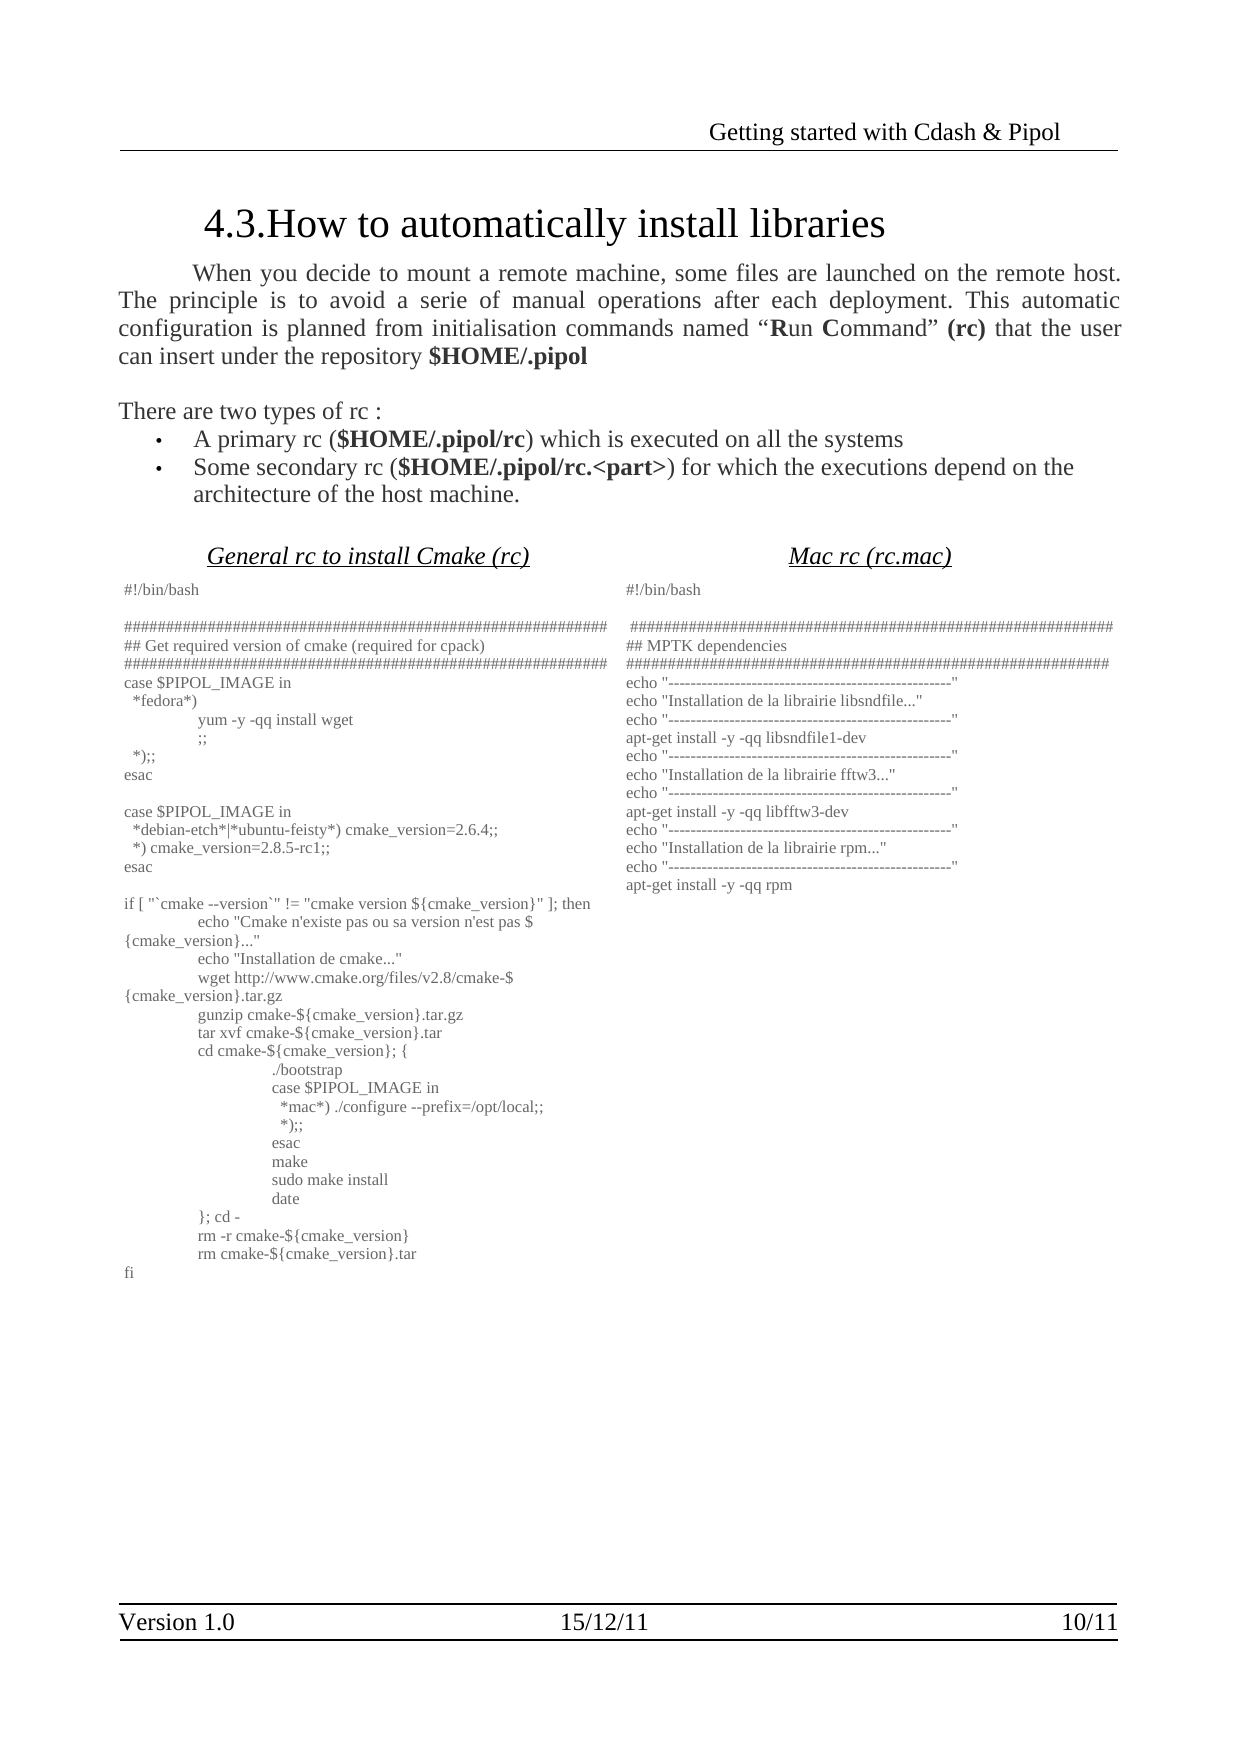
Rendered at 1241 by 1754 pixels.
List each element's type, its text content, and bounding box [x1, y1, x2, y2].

subtitle How to automatically install libraries [193, 200, 1122, 246]
table_cell #!/bin/bash ########################################################## ## Get required version of cmake (required for cpack) ########################################################## case $PIPOL_IMAGE in *fedora*) yum -y -qq install wget ;; *);; esac case $PIPOL_IMAGE in *debian-etch*|*ubuntu-feisty*) cmake_version=2.6.4;; *) cmake_version=2.8.5-rc1;; esac if [ "`cmake --version`" != "cmake version ${cmake_version}" ]; then echo "Cmake n'existe pas ou sa version n'est pas ${cmake_version}..." echo "Installation de cmake..." wget http://www.cmake.org/files/v2.8/cmake-${cmake_version}.tar.gz gunzip cmake-${cmake_version}.tar.gz tar xvf cmake-${cmake_version}.tar cd cmake-${cmake_version}; { ./bootstrap case $PIPOL_IMAGE in *mac*) ./configure --prefix=/opt/local;; *);; esac make sudo make install date }; cd - rm -r cmake-${cmake_version} rm cmake-${cmake_version}.tar fi [118, 575, 620, 1287]
table_header General rc to install Cmake (rc) [118, 536, 620, 575]
text When you decide to mount a remote machine, some files are launched on the remote host. The principle is to avoid a serie of manual operations after each deployment. This automatic configuration is planned from initialisation commands named “Run Command” (rc) that the user can insert under the repository $HOME/.pipol [118, 259, 1122, 370]
list A primary rc ($HOME/.pipol/rc) which is executed on all the systems [156, 425, 1122, 453]
text There are two types of rc : [118, 397, 1122, 425]
table_header Mac rc (rc.mac) [620, 536, 1122, 575]
table_cell #!/bin/bash ########################################################## ## MPTK dependencies ########################################################## echo "---------------------------------------------------" echo "Installation de la librairie libsndfile..." echo "---------------------------------------------------" apt-get install -y -qq libsndfile1-dev echo "---------------------------------------------------" echo "Installation de la librairie fftw3..." echo "---------------------------------------------------" apt-get install -y -qq libfftw3-dev echo "---------------------------------------------------" echo "Installation de la librairie rpm..." echo "---------------------------------------------------" apt-get install -y -qq rpm [620, 575, 1122, 1287]
list Some secondary rc ($HOME/.pipol/rc.<part>) for which the executions depend on the architecture of the host machine. [156, 453, 1122, 508]
